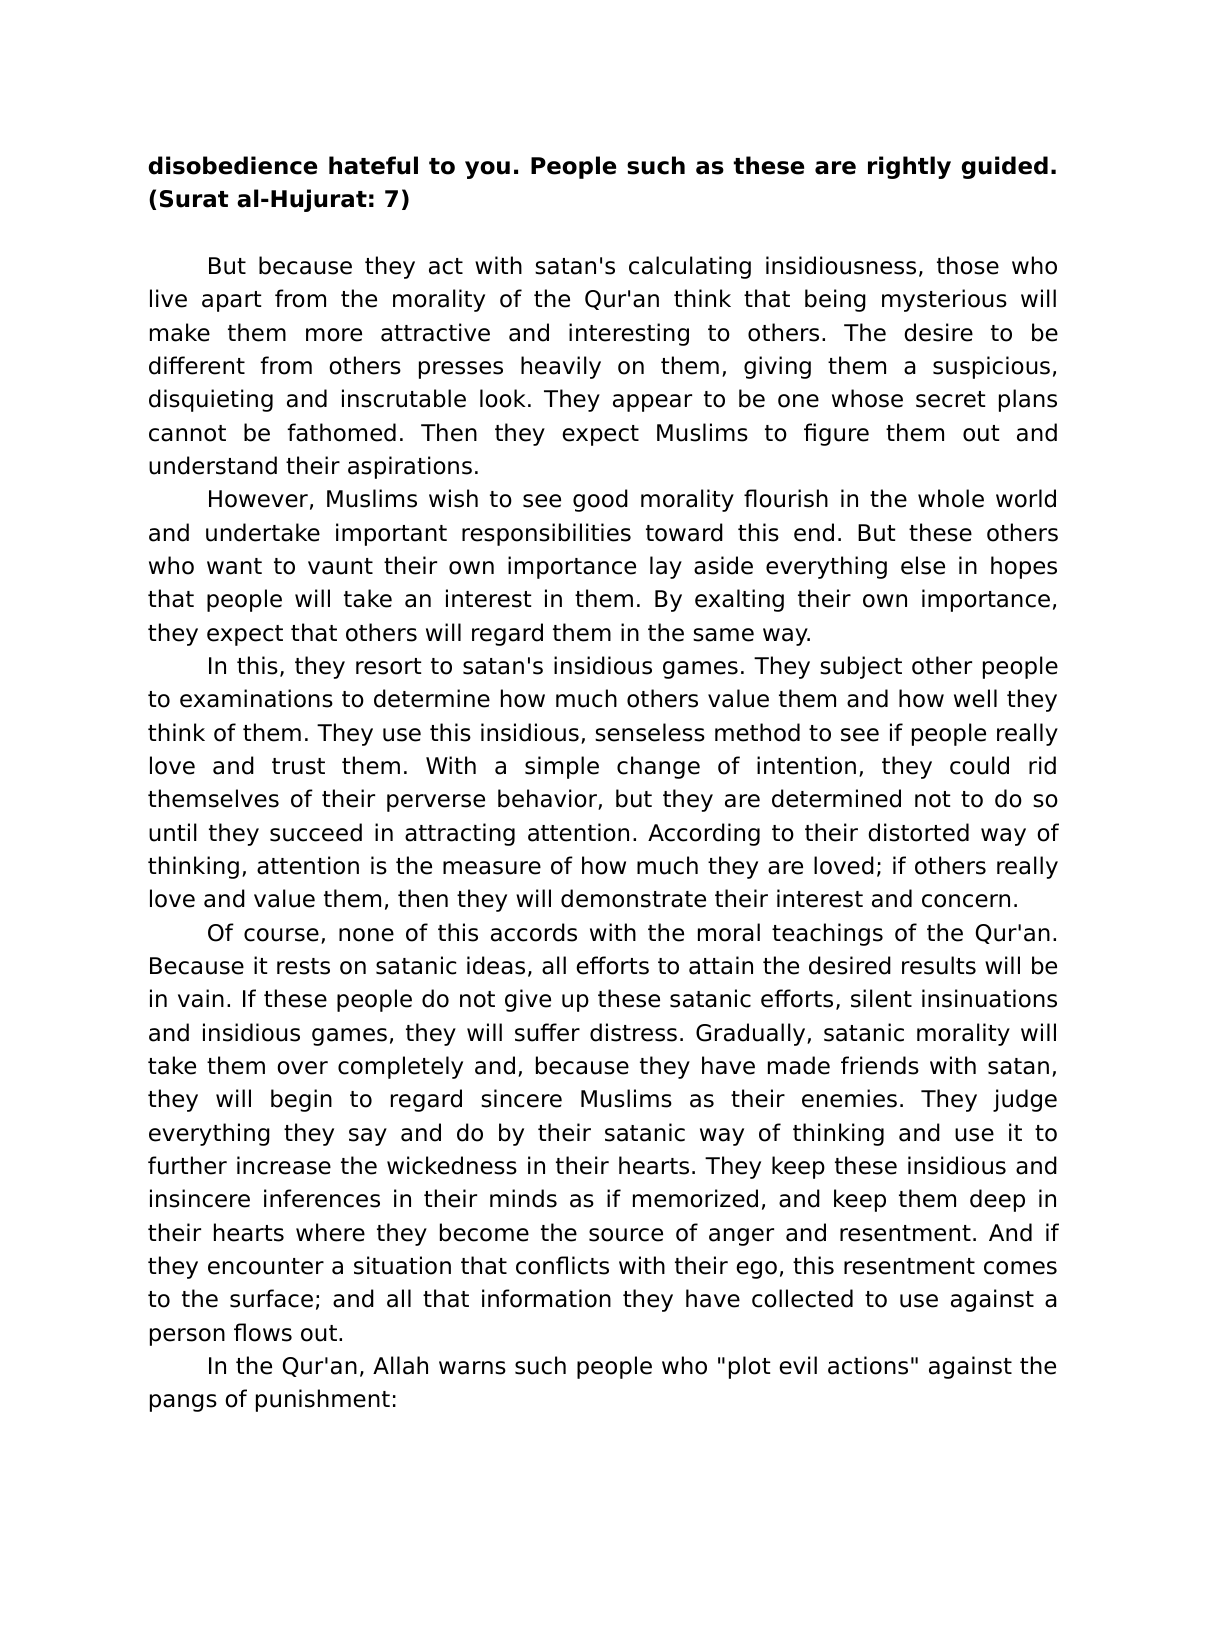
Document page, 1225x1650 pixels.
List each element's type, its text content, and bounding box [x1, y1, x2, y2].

text disobedience hateful to you. People such as these are rightly guided. (Surat al-Hujurat: 7) [148, 148, 1060, 214]
text But because they act with satan's calculating insidiousness, those who live apart from the morality of the Qur'an think that being mysterious will make them more attractive and interesting to others. The desire to be different from others presses heavily on them, giving them a suspicious, disquieting and inscrutable look. They appear to be one whose secret plans cannot be fathomed. Then they expect Muslims to figure them out and understand their aspirations. [148, 248, 1060, 481]
text However, Muslims wish to see good morality flourish in the whole world and undertake important responsibilities toward this end. But these others who want to vaunt their own importance lay aside everything else in hopes that people will take an interest in them. By exalting their own importance, they expect that others will regard them in the same way. [148, 481, 1060, 648]
text In the Qur'an, Allah warns such people who "plot evil actions" against the pangs of punishment: [148, 1348, 1060, 1414]
text In this, they resort to satan's insidious games. They subject other people to examinations to determine how much others value them and how well they think of them. They use this insidious, senseless method to see if people really love and trust them. With a simple change of intention, they could rid themselves of their perverse behavior, but they are determined not to do so until they succeed in attracting attention. According to their distorted way of thinking, attention is the measure of how much they are loved; if others really love and value them, then they will demonstrate their interest and concern. [148, 648, 1060, 914]
text Of course, none of this accords with the moral teachings of the Qur'an. Because it rests on satanic ideas, all efforts to attain the desired results will be in vain. If these people do not give up these satanic efforts, silent insinuations and insidious games, they will suffer distress. Gradually, satanic morality will take them over completely and, because they have made friends with satan, they will begin to regard sincere Muslims as their enemies. They judge everything they say and do by their satanic way of thinking and use it to further increase the wickedness in their hearts. They keep these insidious and insincere inferences in their minds as if memorized, and keep them deep in their hearts where they become the source of anger and resentment. And if they encounter a situation that conflicts with their ego, this resentment comes to the surface; and all that information they have collected to use against a person flows out. [148, 914, 1060, 1348]
